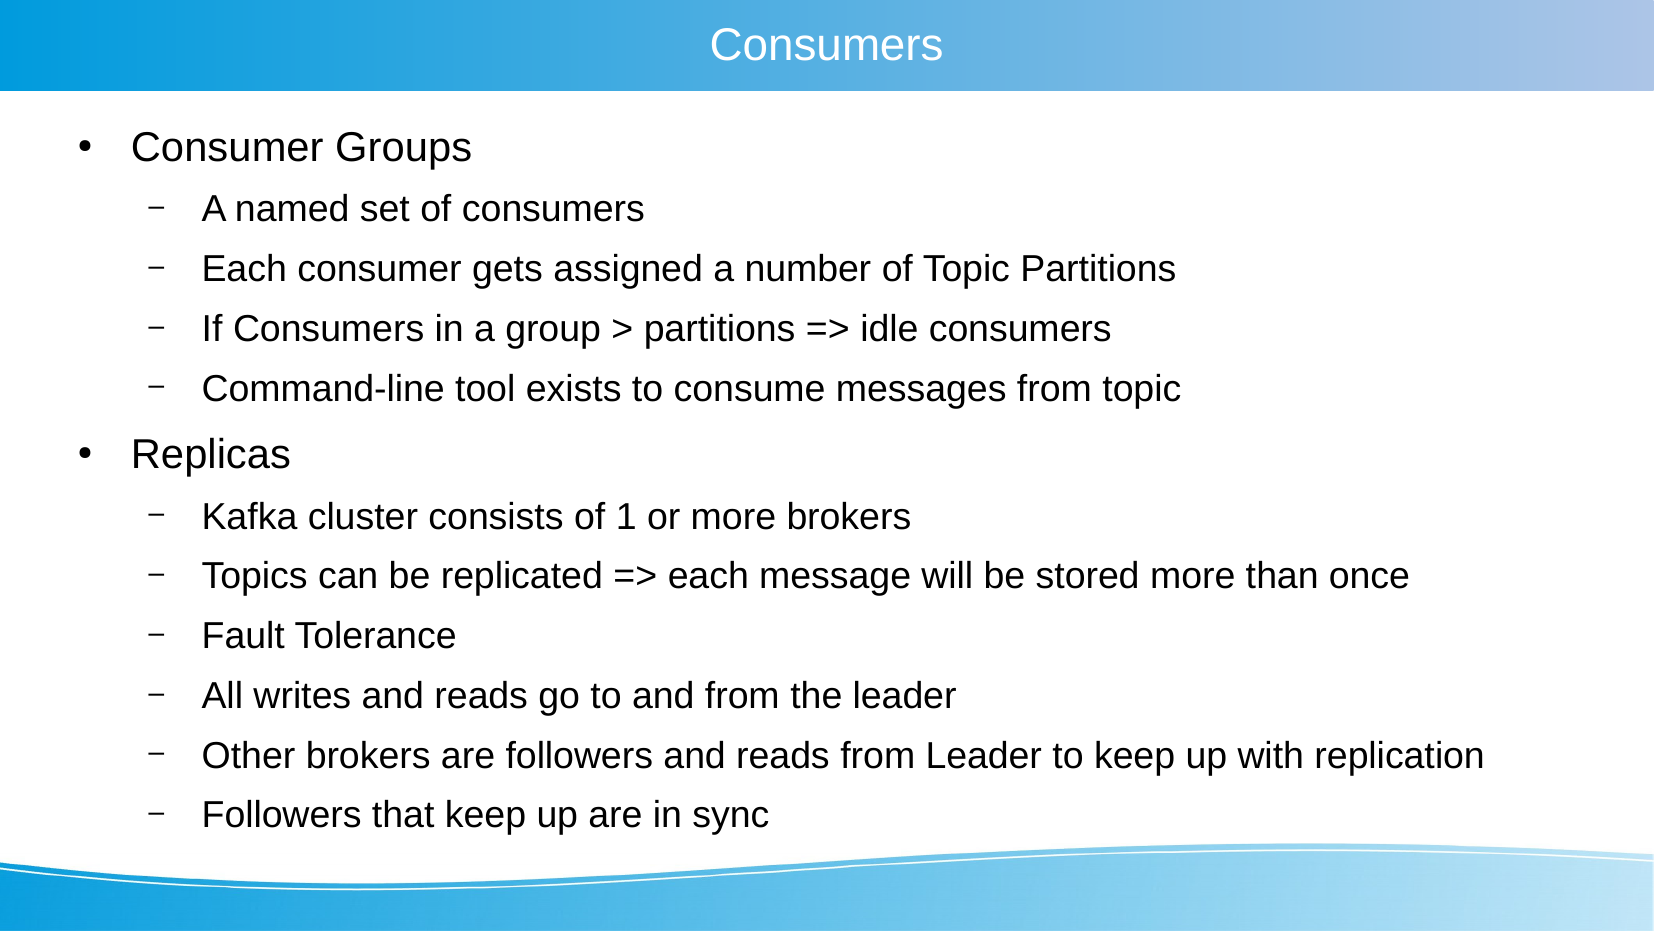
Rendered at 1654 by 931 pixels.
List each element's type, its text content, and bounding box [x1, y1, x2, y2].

title Consumers [82, 5, 1571, 85]
list Consumer Groups A named set of consumers Each consumer gets assigned a number of Topic Partitions If Consumers in a group > partitions => idle consumers Command-line tool exists to consume messages from topic Replicas Kafka cluster consists of 1 or more brokers Topics can be replicated => each message will be stored more than once Fault Tolerance All writes and reads go to and from the leader Other brokers are followers and reads from Leader to keep up with replication Followers that keep up are in sync [60, 123, 1591, 833]
picture [0, 843, 1654, 931]
